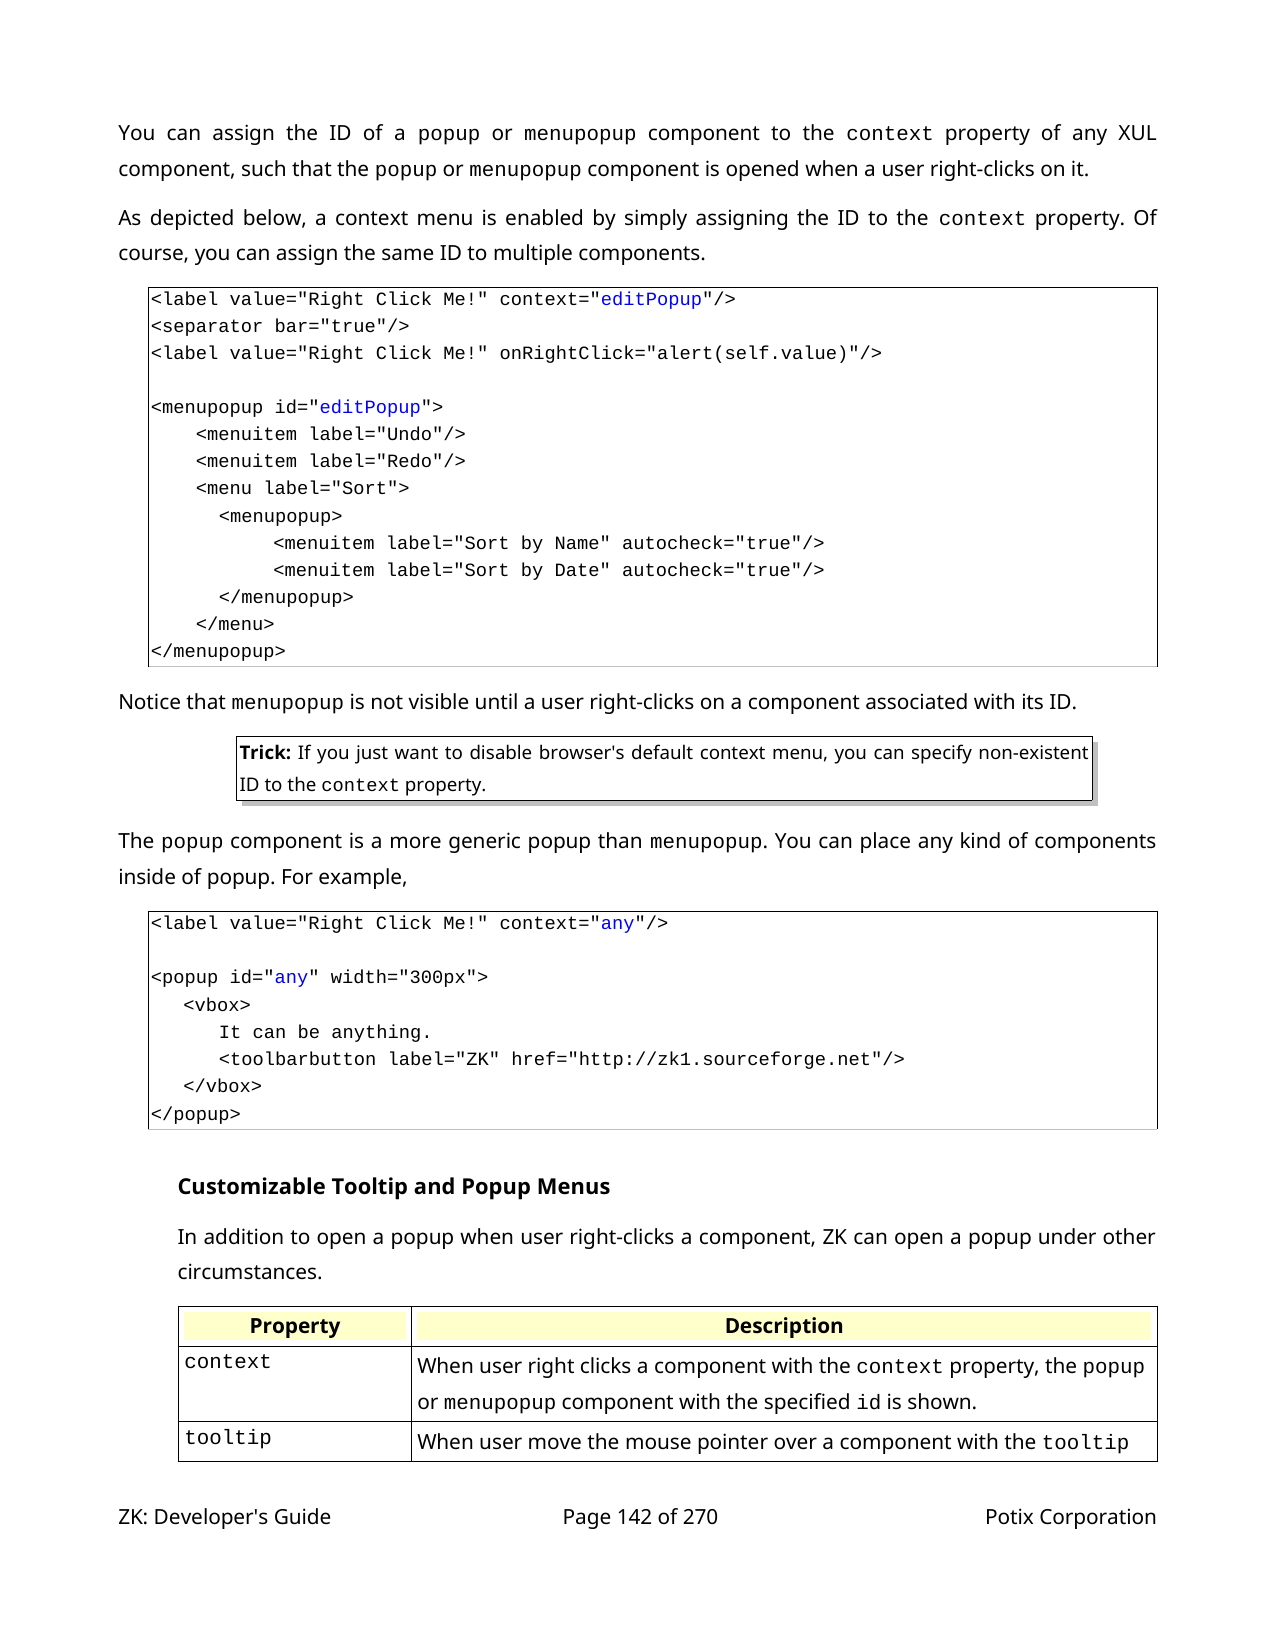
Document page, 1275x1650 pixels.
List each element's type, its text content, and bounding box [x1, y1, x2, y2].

text <menuitem label="Redo"/> [149, 449, 1157, 473]
text <menu label="Sort"> [149, 476, 1157, 501]
text As depicted below, a context menu is enabled by simply assigning the ID to the context property. Of course, you can assign the same ID to multiple components. [118, 203, 1157, 267]
text </popup> [149, 1101, 1157, 1129]
table_cell context [179, 1347, 411, 1421]
text </vbox> [149, 1074, 1157, 1098]
text <menupopup id="editPopup"> [149, 395, 1157, 419]
text You can assign the ID of a popup or menupopup component to the context property of any XUL component, such that the popup or menupopup component is opened when a user right-clicks on it. [118, 118, 1157, 182]
text <menupopup> [149, 503, 1157, 528]
text <menuitem label="Sort by Name" autocheck="true"/> [149, 531, 1157, 555]
table_header Description [412, 1307, 1157, 1346]
text In addition to open a popup when user right-clicks a component, ZK can open a popup under other circumstances. [177, 1222, 1157, 1285]
table_cell tooltip [179, 1422, 411, 1461]
text Trick: If you just want to disable browser's default context menu, you can specify non-existent ID to the context property. [237, 737, 1092, 800]
text <separator bar="true"/> <label value="Right Click Me!" onRightClick="alert(self.value)"/> [149, 314, 1157, 392]
text It can be anything. [149, 1020, 1157, 1044]
text </menupopup> [149, 585, 1157, 609]
table_header Property [179, 1307, 411, 1346]
text <vbox> [149, 993, 1157, 1017]
table_cell When user move the mouse pointer over a component with the tooltip [412, 1422, 1157, 1461]
text </menupopup> [149, 639, 1157, 666]
text <menuitem label="Sort by Date" autocheck="true"/> [149, 558, 1157, 582]
text <label value="Right Click Me!" context="editPopup"/> [149, 288, 1157, 311]
text <toolbarbutton label="ZK" href="http://zk1.sourceforge.net"/> [149, 1047, 1157, 1071]
subtitle Customizable Tooltip and Popup Menus [177, 1171, 1157, 1201]
text <label value="Right Click Me!" context="any"/> [149, 912, 1157, 935]
text Notice that menupopup is not visible until a user right-clicks on a component associated with its ID. [118, 687, 1157, 716]
text The popup component is a more generic popup than menupopup. You can place any kind of components inside of popup. For example, [118, 827, 1157, 890]
text <popup id="any" width="300px"> [149, 965, 1157, 990]
text <menuitem label="Undo"/> [149, 422, 1157, 446]
text </menu> [149, 612, 1157, 636]
table_cell When user right clicks a component with the context property, the popup or menupopup component with the specified id is shown. [412, 1347, 1157, 1421]
